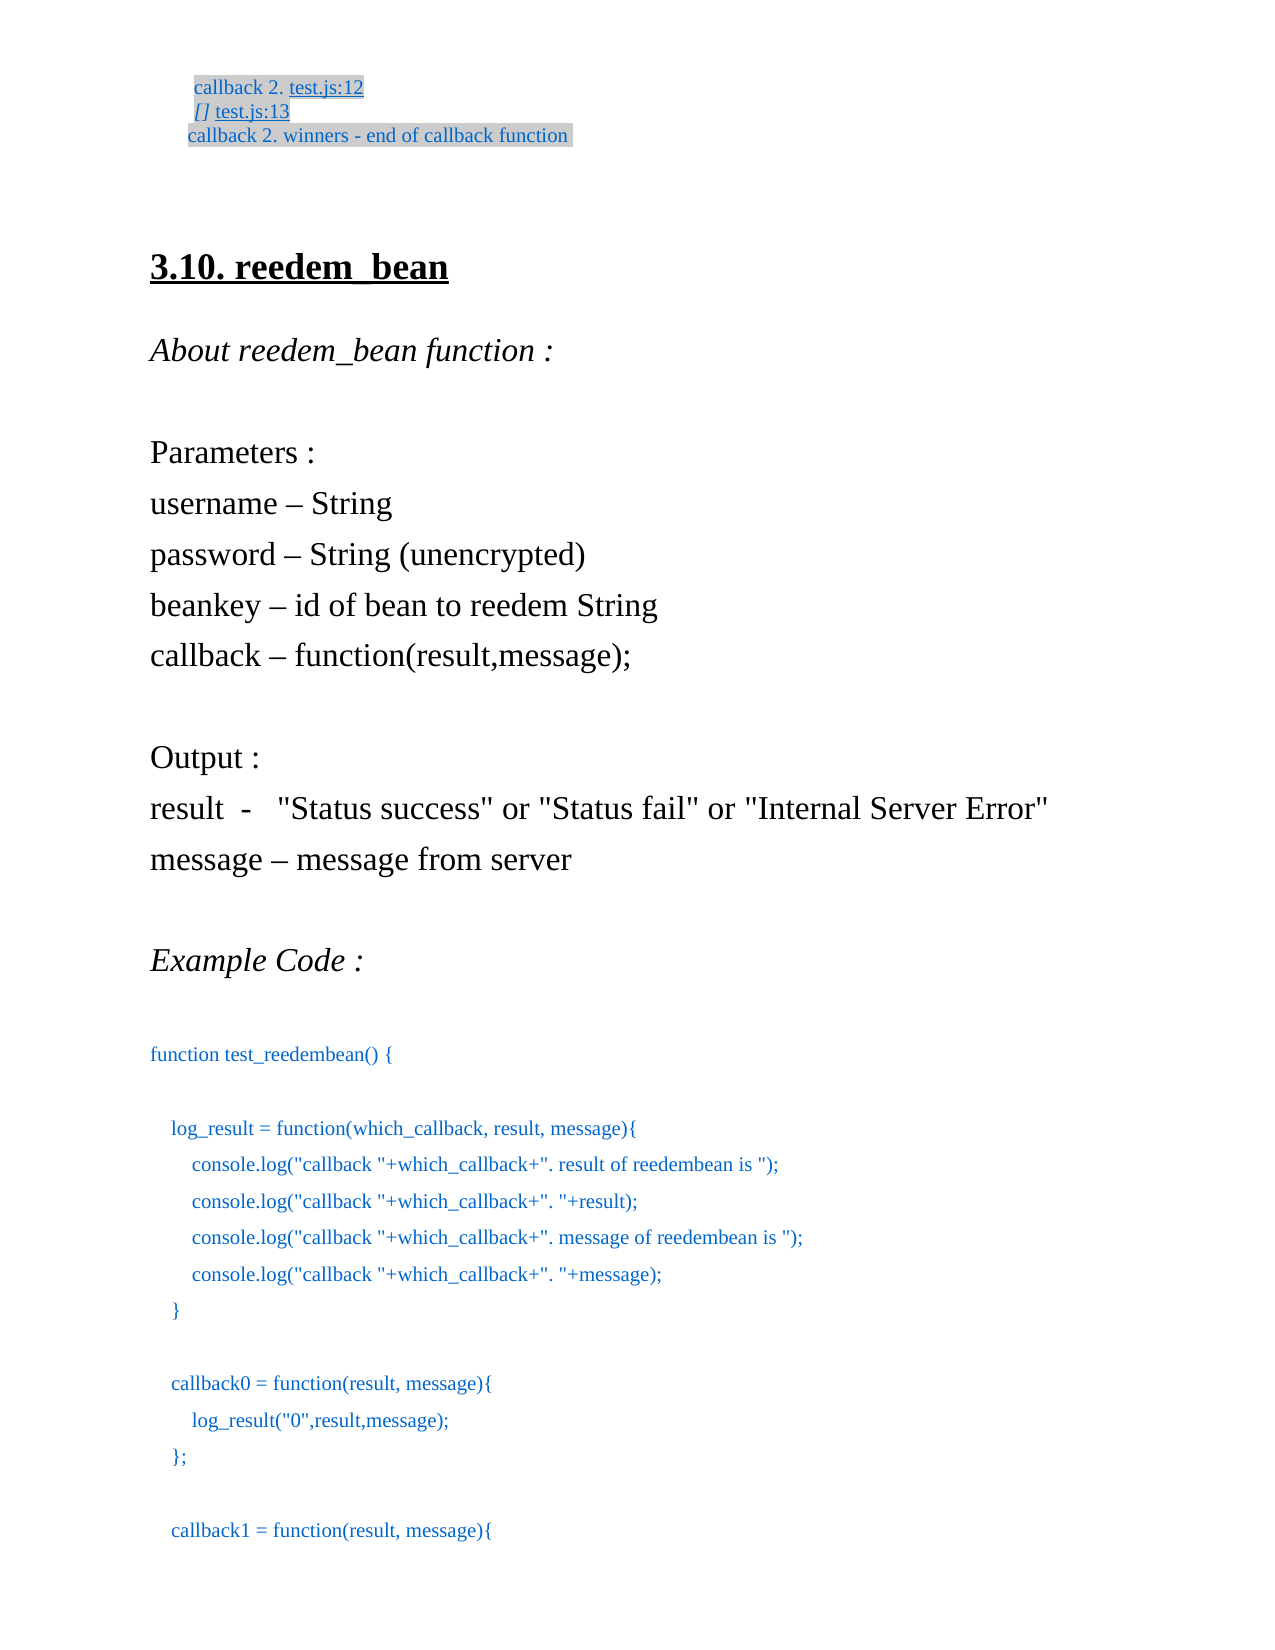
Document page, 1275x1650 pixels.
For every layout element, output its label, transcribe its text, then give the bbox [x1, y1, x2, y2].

text result - "Status success" or "Status fail" or "Internal Server Error" [150, 788, 1125, 826]
text [] test.js:13 [194, 99, 1125, 123]
text console.log("callback "+which_callback+". "+result); [150, 1188, 1125, 1213]
text password – String (unencrypted) [150, 534, 1125, 572]
text console.log("callback "+which_callback+". "+message); [150, 1262, 1125, 1286]
text callback – function(result,message); [150, 636, 1125, 674]
text console.log("callback "+which_callback+". message of reedembean is "); [150, 1225, 1125, 1249]
text callback0 = function(result, message){ [150, 1371, 1125, 1395]
text callback 2. test.js:12 [194, 75, 1125, 99]
text callback 2. winners - end of callback function [187, 123, 1125, 147]
text message – message from server [150, 839, 1125, 877]
text } [150, 1298, 1125, 1322]
text 3.10. reedem_bean [150, 244, 1125, 287]
text Output : [150, 737, 1125, 776]
text Example Code : [150, 941, 1125, 979]
text beankey – id of bean to reedem String [150, 585, 1125, 623]
text About reedem_bean function : [150, 331, 1125, 369]
text function test_reedembean() { [150, 1042, 1125, 1066]
text log_result = function(which_callback, result, message){ [150, 1115, 1125, 1139]
text console.log("callback "+which_callback+". result of reedembean is "); [150, 1152, 1125, 1176]
text log_result("0",result,message); [150, 1408, 1125, 1432]
text }; [150, 1444, 1125, 1468]
text callback1 = function(result, message){ [150, 1518, 1125, 1542]
text Parameters : [150, 432, 1125, 471]
text username – String [150, 483, 1125, 521]
